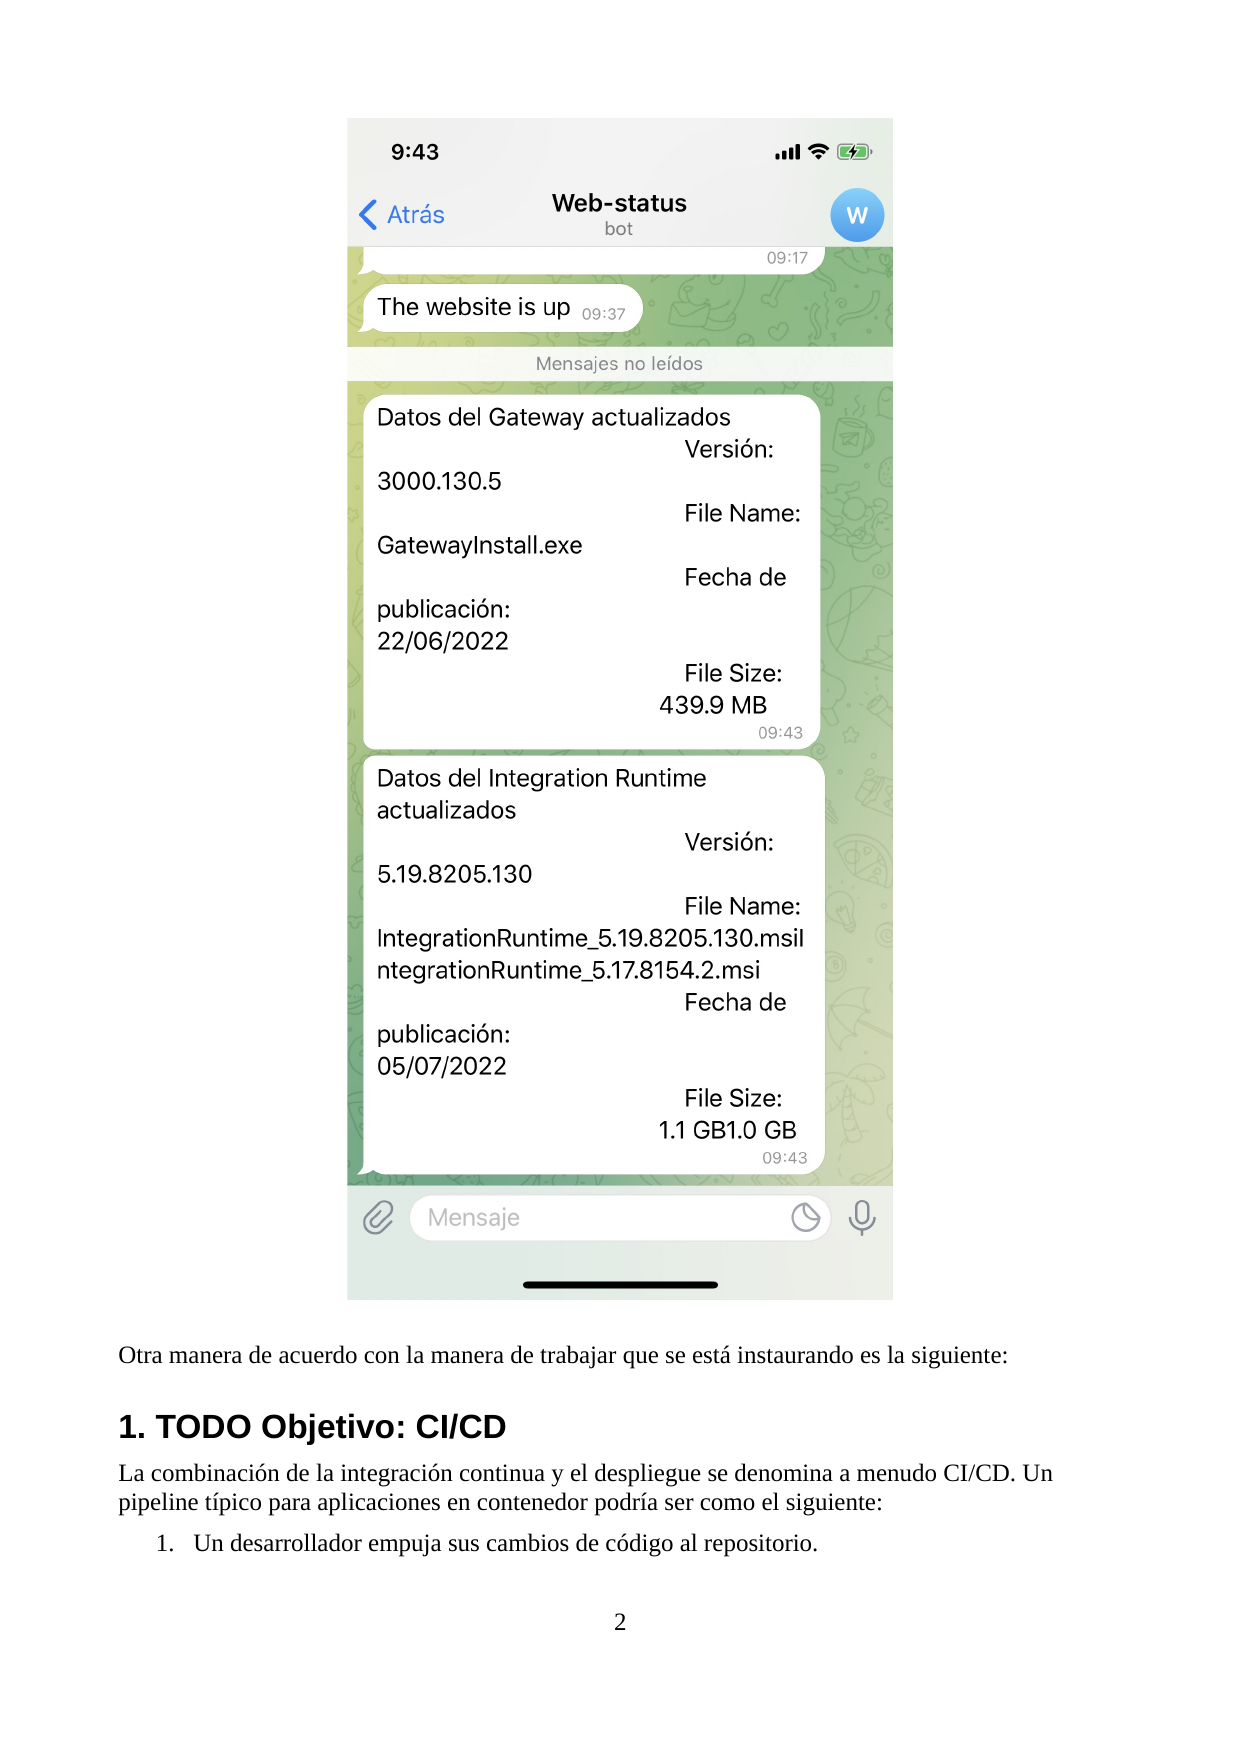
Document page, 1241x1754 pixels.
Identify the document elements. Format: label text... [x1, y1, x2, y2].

list Un desarrollador empuja sus cambios de código al repositorio. [156, 1528, 1122, 1557]
text Otra manera de acuerdo con la manera de trabajar que se está instaurando es la siguiente: [118, 1341, 1122, 1369]
subtitle TODO Objetivo: CI/CD [118, 1407, 1122, 1445]
text La combinación de la integración continua y el despliegue se denomina a menudo CI/CD. Un pipeline típico para aplicaciones en contenedor podría ser como el siguiente: [118, 1458, 1122, 1515]
